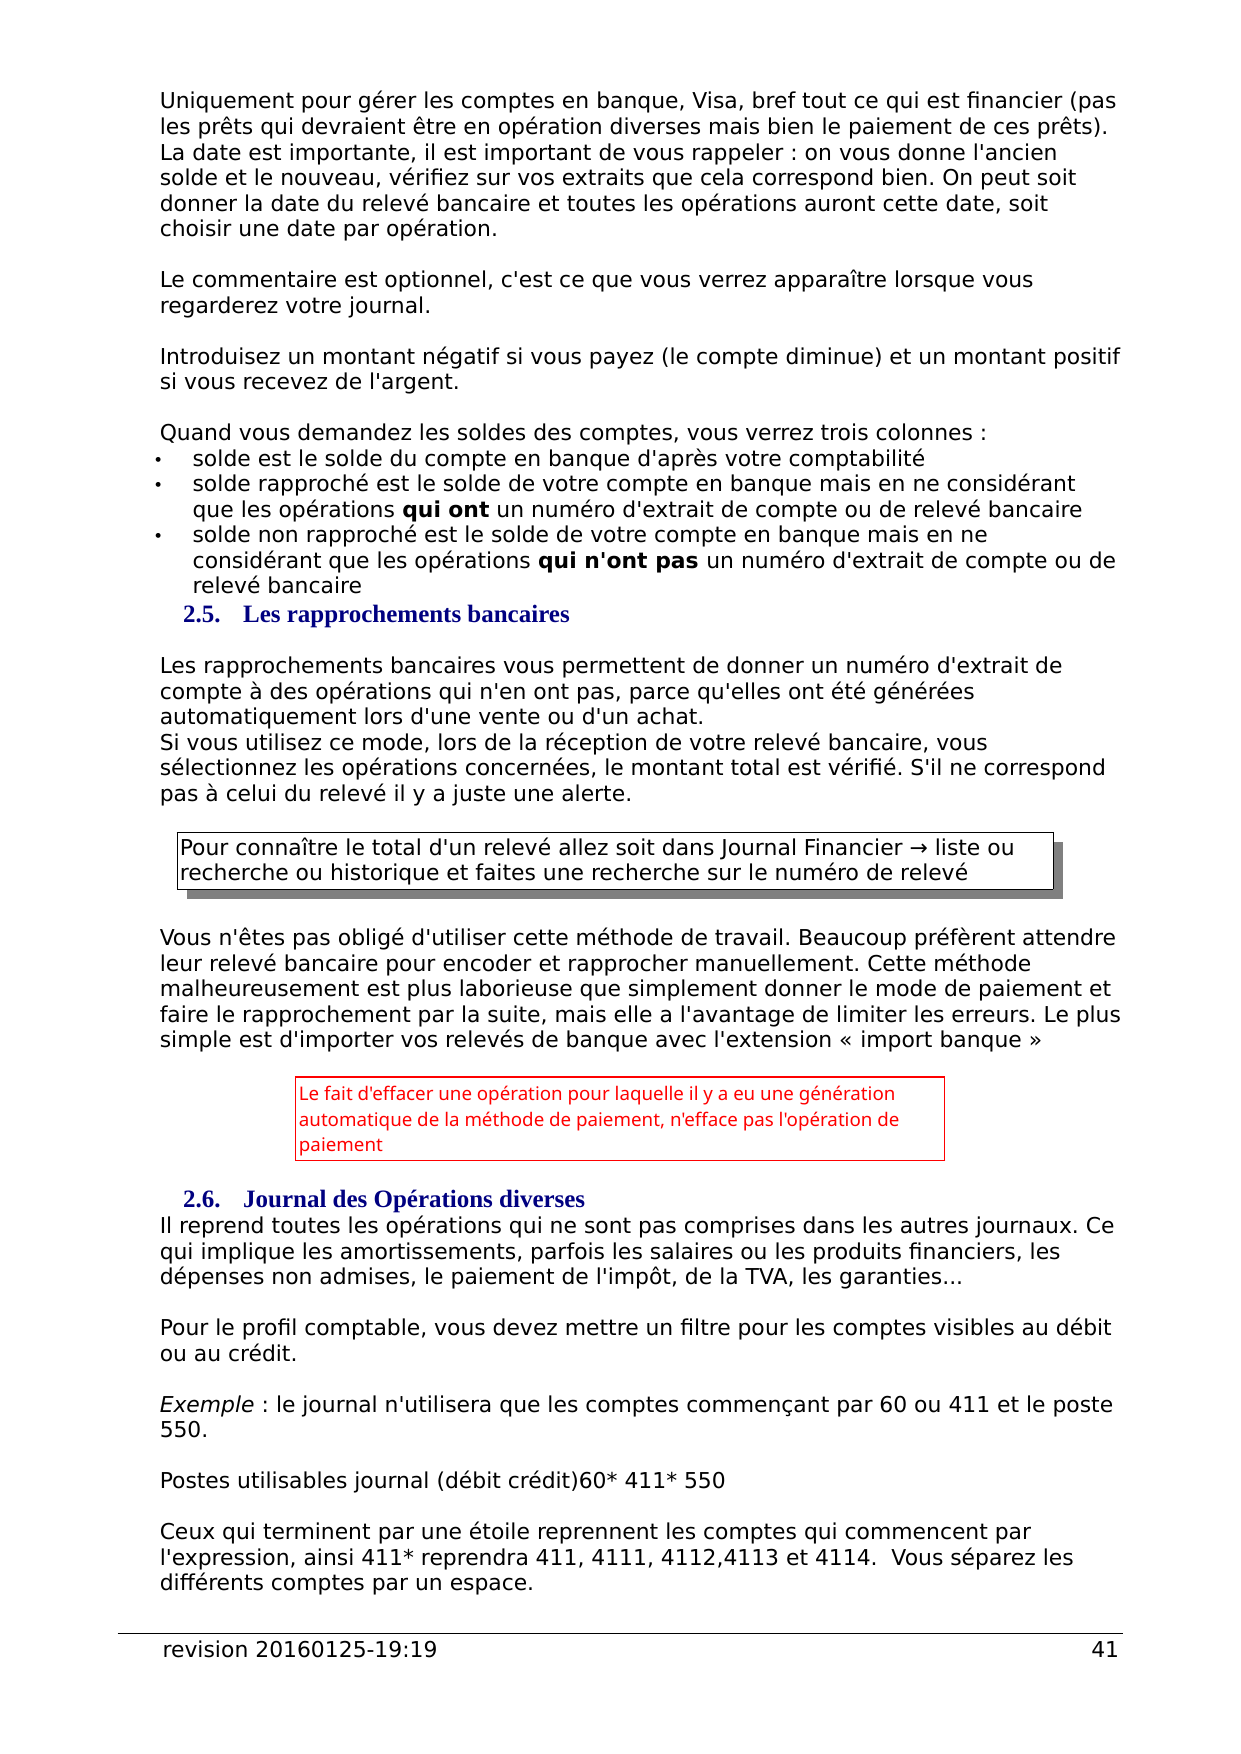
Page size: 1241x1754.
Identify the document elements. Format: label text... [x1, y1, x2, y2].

text La date est importante, il est important de vous rappeler : on vous donne l'ancien solde et le nouveau, vérifiez sur vos extraits que cela correspond bien. On peut soit donner la date du relevé bancaire et toutes les opérations auront cette date, soit choisir une date par opération. [159, 139, 1123, 242]
text Les rapprochements bancaires vous permettent de donner un numéro d'extrait de compte à des opérations qui n'en ont pas, parce qu'elles ont été générées automatiquement lors d'une vente ou d'un achat. [159, 653, 1123, 730]
text Il reprend toutes les opérations qui ne sont pas comprises dans les autres journaux. Ce qui implique les amortissements, parfois les salaires ou les produits financiers, les dépenses non admises, le paiement de l'impôt, de la TVA, les garanties... [159, 1213, 1123, 1290]
list solde rapproché est le solde de votre compte en banque mais en ne considérant que les opérations qui ont un numéro d'extrait de compte ou de relevé bancaire [155, 471, 1123, 522]
subtitle Journal des Opérations diverses [177, 1184, 1123, 1213]
text Si vous utilisez ce mode, lors de la réception de votre relevé bancaire, vous sélectionnez les opérations concernées, le montant total est vérifié. S'il ne correspond pas à celui du relevé il y a juste une alerte. [159, 730, 1123, 806]
text Postes utilisables journal (débit crédit)60* 411* 550 [159, 1468, 1123, 1494]
text Uniquement pour gérer les comptes en banque, Visa, bref tout ce qui est financier (pas les prêts qui devraient être en opération diverses mais bien le paiement de ces prêts). [159, 88, 1123, 139]
text Pour connaître le total d'un relevé allez soit dans Journal Financier → liste ou recherche ou historique et faites une recherche sur le numéro de relevé [178, 833, 1053, 889]
list solde non rapproché est le solde de votre compte en banque mais en ne considérant que les opérations qui n'ont pas un numéro d'extrait de compte ou de relevé bancaire [155, 522, 1123, 599]
list solde est le solde du compte en banque d'après votre comptabilité [155, 446, 1123, 471]
text Pour le profil comptable, vous devez mettre un filtre pour les comptes visibles au débit ou au crédit. [159, 1315, 1123, 1366]
text Introduisez un montant négatif si vous payez (le compte diminue) et un montant positif si vous recevez de l'argent. [159, 344, 1123, 395]
text Quand vous demandez les soldes des comptes, vous verrez trois colonnes : [159, 420, 1123, 446]
text Le commentaire est optionnel, c'est ce que vous verrez apparaître lorsque vous regarderez votre journal. [159, 267, 1123, 318]
text Vous n'êtes pas obligé d'utiliser cette méthode de travail. Beaucoup préfèrent attendre leur relevé bancaire pour encoder et rapprocher manuellement. Cette méthode malheureusement est plus laborieuse que simplement donner le mode de paiement et faire le rapprochement par la suite, mais elle a l'avantage de limiter les erreurs. Le plus simple est d'importer vos relevés de banque avec l'extension « import banque » [159, 925, 1123, 1053]
text Le fait d'effacer une opération pour laquelle il y a eu une génération automatique de la méthode de paiement, n'efface pas l'opération de paiement [296, 1078, 944, 1160]
subtitle Les rapprochements bancaires [177, 599, 1123, 628]
text Ceux qui terminent par une étoile reprennent les comptes qui commencent par l'expression, ainsi 411* reprendra 411, 4111, 4112,4113 et 4114. Vous séparez les différents comptes par un espace. [159, 1519, 1123, 1596]
text Exemple : le journal n'utilisera que les comptes commençant par 60 ou 411 et le poste 550. [159, 1392, 1123, 1443]
